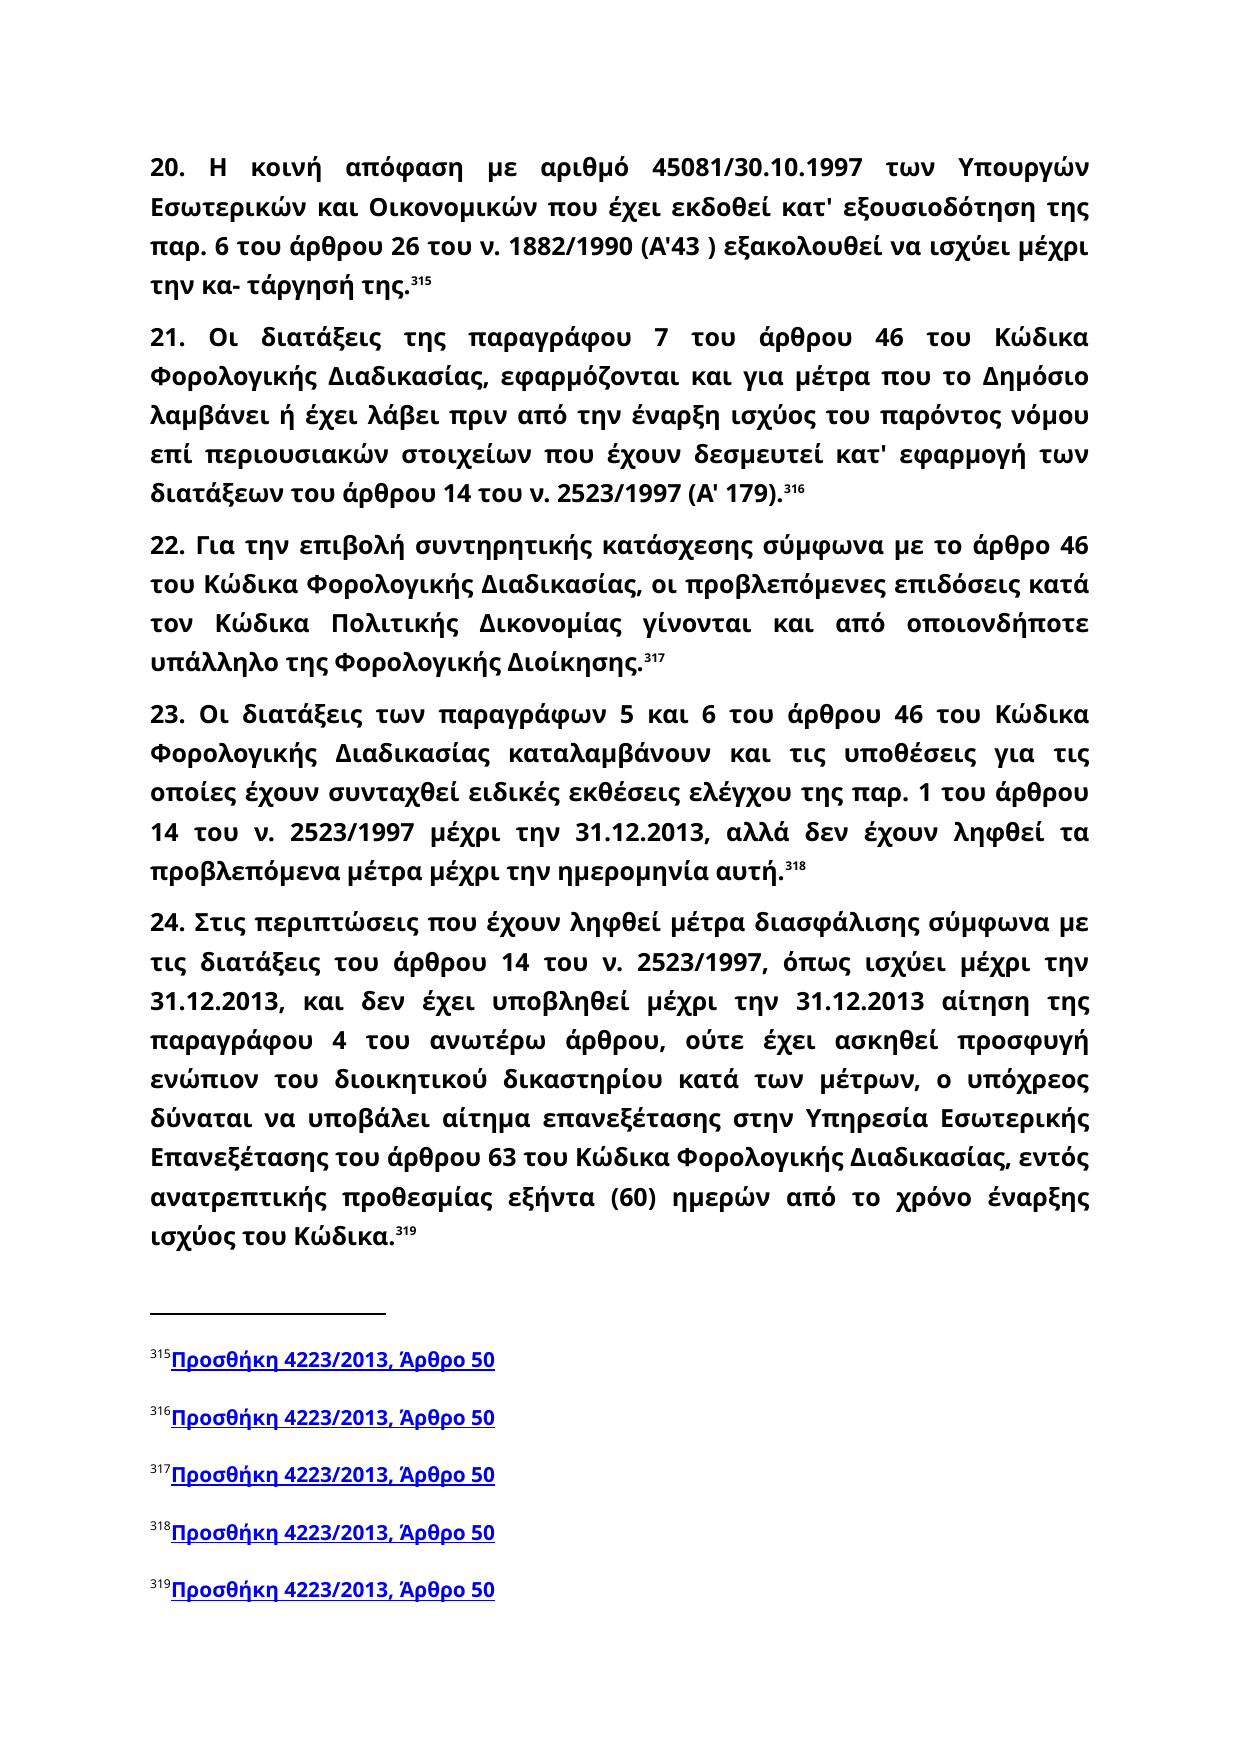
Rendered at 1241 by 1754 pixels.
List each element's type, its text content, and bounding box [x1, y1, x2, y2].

text 21. Οι διατάξεις της παραγράφου 7 του άρθρου 46 του Κώδικα Φορολογικής Διαδικασίας, εφαρμόζονται και για μέτρα που το Δημόσιο λαμβάνει ή έχει λάβει πριν από την έναρξη ισχύος του παρόντος νόμου επί περιουσιακών στοιχείων που έχουν δεσμευτεί κατ' εφαρμογή των διατάξεων του άρθρου 14 του ν. 2523/1997 (Α' 179). [150, 319, 1090, 510]
text Προσθήκη 4223/2013, Άρθρο 50 [150, 1345, 1090, 1373]
text 20. Η κοινή απόφαση με αριθμό 45081/30.10.1997 των Υπουργών Εσωτερικών και Οικονομικών που έχει εκδοθεί κατ' εξουσιοδότηση της παρ. 6 του άρθρου 26 του ν. 1882/1990 (Α'43 ) εξακολουθεί να ισχύει μέχρι την κα- τάργησή της. [150, 150, 1090, 302]
text 23. Οι διατάξεις των παραγράφων 5 και 6 του άρθρου 46 του Κώδικα Φορολογικής Διαδικασίας καταλαμβάνουν και τις υποθέσεις για τις οποίες έχουν συνταχθεί ειδικές εκθέσεις ελέγχου της παρ. 1 του άρθρου 14 του ν. 2523/1997 μέχρι την 31.12.2013, αλλά δεν έχουν ληφθεί τα προβλεπόμενα μέτρα μέχρι την ημερομηνία αυτή. [150, 697, 1090, 887]
text 24. Στις περιπτώσεις που έχουν ληφθεί μέτρα διασφάλισης σύμφωνα με τις διατάξεις του άρθρου 14 του ν. 2523/1997, όπως ισχύει μέχρι την 31.12.2013, και δεν έχει υποβληθεί μέχρι την 31.12.2013 αίτηση της παραγράφου 4 του ανωτέρω άρθρου, ούτε έχει ασκηθεί προσφυγή ενώπιον του διοικητικού δικαστηρίου κατά των μέτρων, ο υπόχρεος δύναται να υποβάλει αίτημα επανεξέτασης στην Υπηρεσία Εσωτερικής Επανεξέτασης του άρθρου 63 του Κώδικα Φορολογικής Διαδικασίας, εντός ανατρεπτικής προθεσμίας εξήντα (60) ημερών από το χρόνο έναρξης ισχύος του Κώδικα. [150, 905, 1090, 1252]
text Προσθήκη 4223/2013, Άρθρο 50 [150, 1403, 1090, 1431]
text Προσθήκη 4223/2013, Άρθρο 50 [150, 1576, 1090, 1604]
text Προσθήκη 4223/2013, Άρθρο 50 [150, 1460, 1090, 1489]
text Προσθήκη 4223/2013, Άρθρο 50 [150, 1518, 1090, 1546]
text 22. Για την επιβολή συντηρητικής κατάσχεσης σύμφωνα με το άρθρο 46 του Κώδικα Φορολογικής Διαδικασίας, οι προβλεπόμενες επιδόσεις κατά τον Κώδικα Πολιτικής Δικονομίας γίνονται και από οποιονδήποτε υπάλληλο της Φορολογικής Διοίκησης. [150, 527, 1090, 679]
